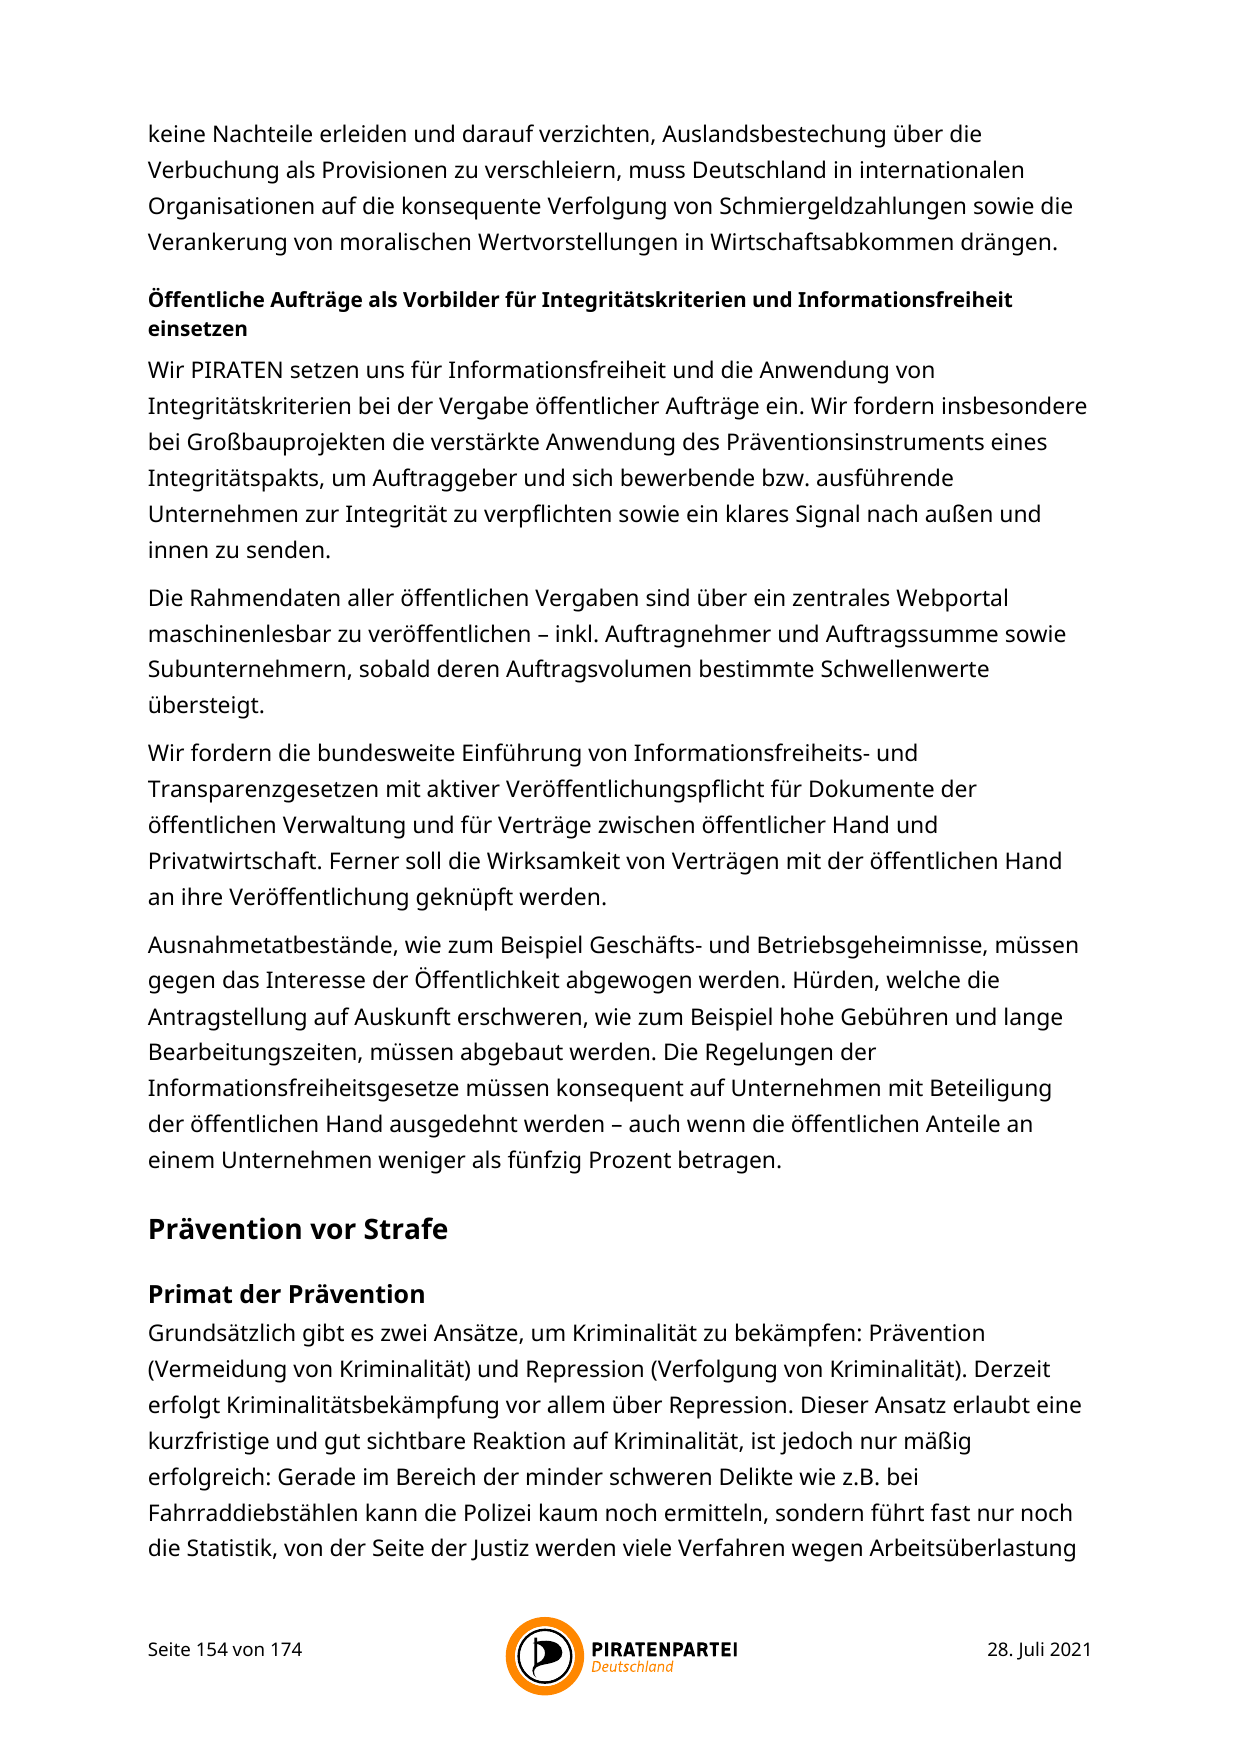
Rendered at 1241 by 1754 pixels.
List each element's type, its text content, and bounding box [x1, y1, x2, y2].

text Ausnahmetatbestände, wie zum Beispiel Geschäfts- und Betriebsgeheimnisse, müssen gegen das Interesse der Öffentlichkeit abgewogen werden. Hürden, welche die Antragstellung auf Auskunft erschweren, wie zum Beispiel hohe Gebühren und lange Bearbeitungszeiten, müssen abgebaut werden. Die Regelungen der Informationsfreiheitsgesetze müssen konsequent auf Unternehmen mit Beteiligung der öffentlichen Hand ausgedehnt werden – auch wenn die öffentlichen Anteile an einem Unternehmen weniger als fünfzig Prozent betragen. [148, 928, 1093, 1175]
subtitle Prävention vor Strafe [148, 1209, 1093, 1248]
text Wir PIRATEN setzen uns für Informationsfreiheit und die Anwendung von Integritätskriterien bei der Vergabe öffentlicher Aufträge ein. Wir fordern insbesondere bei Großbauprojekten die verstärkte Anwendung des Präventionsinstruments eines Integritätspakts, um Auftraggeber und sich bewerbende bzw. ausführende Unternehmen zur Integrität zu verpflichten sowie ein klares Signal nach außen und innen zu senden. [148, 354, 1093, 565]
subtitle Primat der Prävention [148, 1277, 1093, 1311]
text Grundsätzlich gibt es zwei Ansätze, um Kriminalität zu bekämpfen: Prävention (Vermeidung von Kriminalität) und Repression (Verfolgung von Kriminalität). Derzeit erfolgt Kriminalitätsbekämpfung vor allem über Repression. Dieser Ansatz erlaubt eine kurzfristige und gut sichtbare Reaktion auf Kriminalität, ist jedoch nur mäßig erfolgreich: Gerade im Bereich der minder schweren Delikte wie z.B. bei Fahrraddiebstählen kann die Polizei kaum noch ermitteln, sondern führt fast nur noch die Statistik, von der Seite der Justiz werden viele Verfahren wegen Arbeitsüberlastung [148, 1317, 1093, 1564]
text keine Nachteile erleiden und darauf verzichten, Auslandsbestechung über die Verbuchung als Provisionen zu verschleiern, muss Deutschland in internationalen Organisationen auf die konsequente Verfolgung von Schmiergeldzahlungen sowie die Verankerung von moralischen Wertvorstellungen in Wirtschaftsabkommen drängen. [148, 118, 1093, 257]
subtitle Öffentliche Aufträge als Vorbilder für Integritätskriterien und Informationsfreiheit einsetzen [148, 286, 1093, 342]
text Wir fordern die bundesweite Einführung von Informationsfreiheits- und Transparenzgesetzen mit aktiver Veröffentlichungspflicht für Dokumente der öffentlichen Verwaltung und für Verträge zwischen öffentlicher Hand und Privatwirtschaft. Ferner soll die Wirksamkeit von Verträgen mit der öffentlichen Hand an ihre Veröffentlichung geknüpft werden. [148, 737, 1093, 912]
text Die Rahmendaten aller öffentlichen Vergaben sind über ein zentrales Webportal maschinenlesbar zu veröffentlichen – inkl. Auftragnehmer und Auftragssumme sowie Subunternehmern, sobald deren Auftragsvolumen bestimmte Schwellenwerte übersteigt. [148, 582, 1093, 721]
